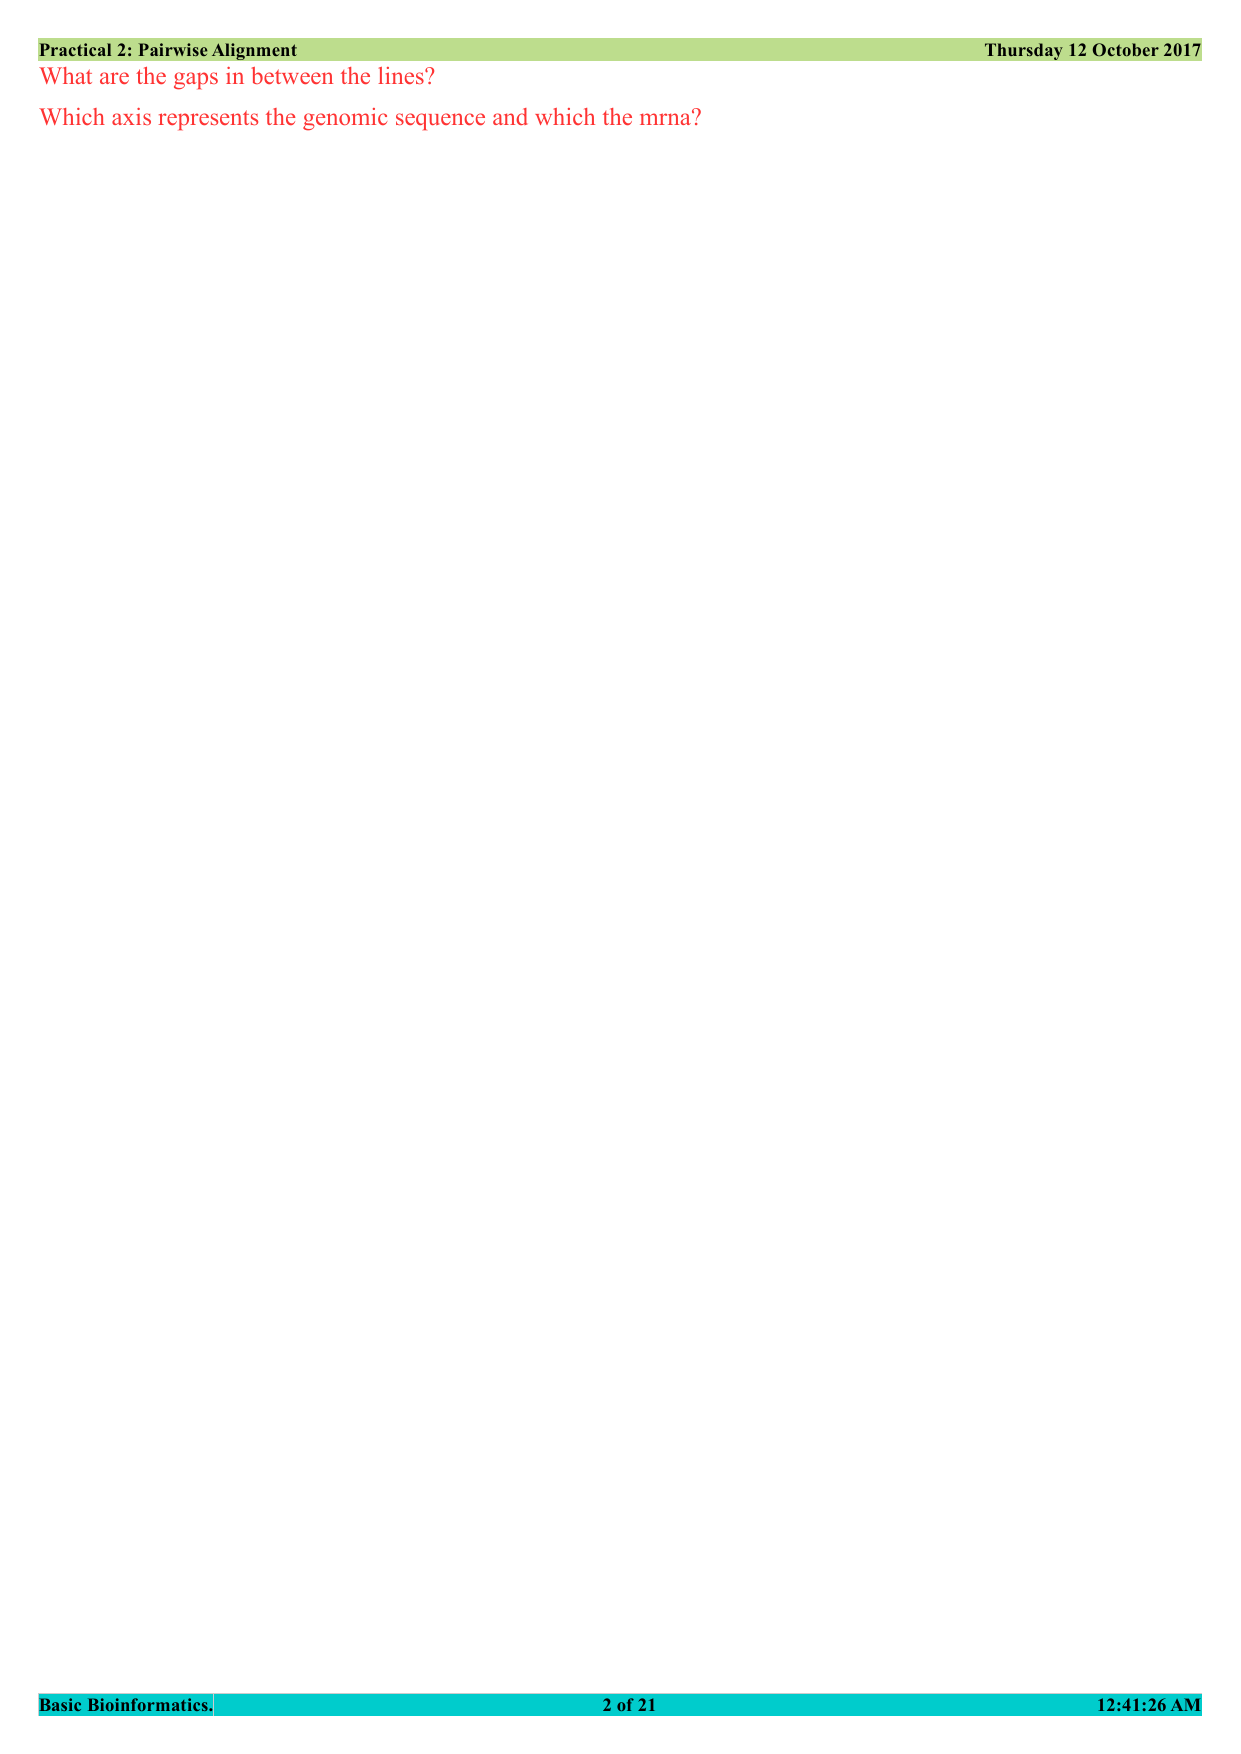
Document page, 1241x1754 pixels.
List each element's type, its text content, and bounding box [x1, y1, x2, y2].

text What are the gaps in between the lines? [38, 61, 1202, 89]
text Which axis represents the genomic sequence and which the mrna? [38, 101, 1202, 130]
